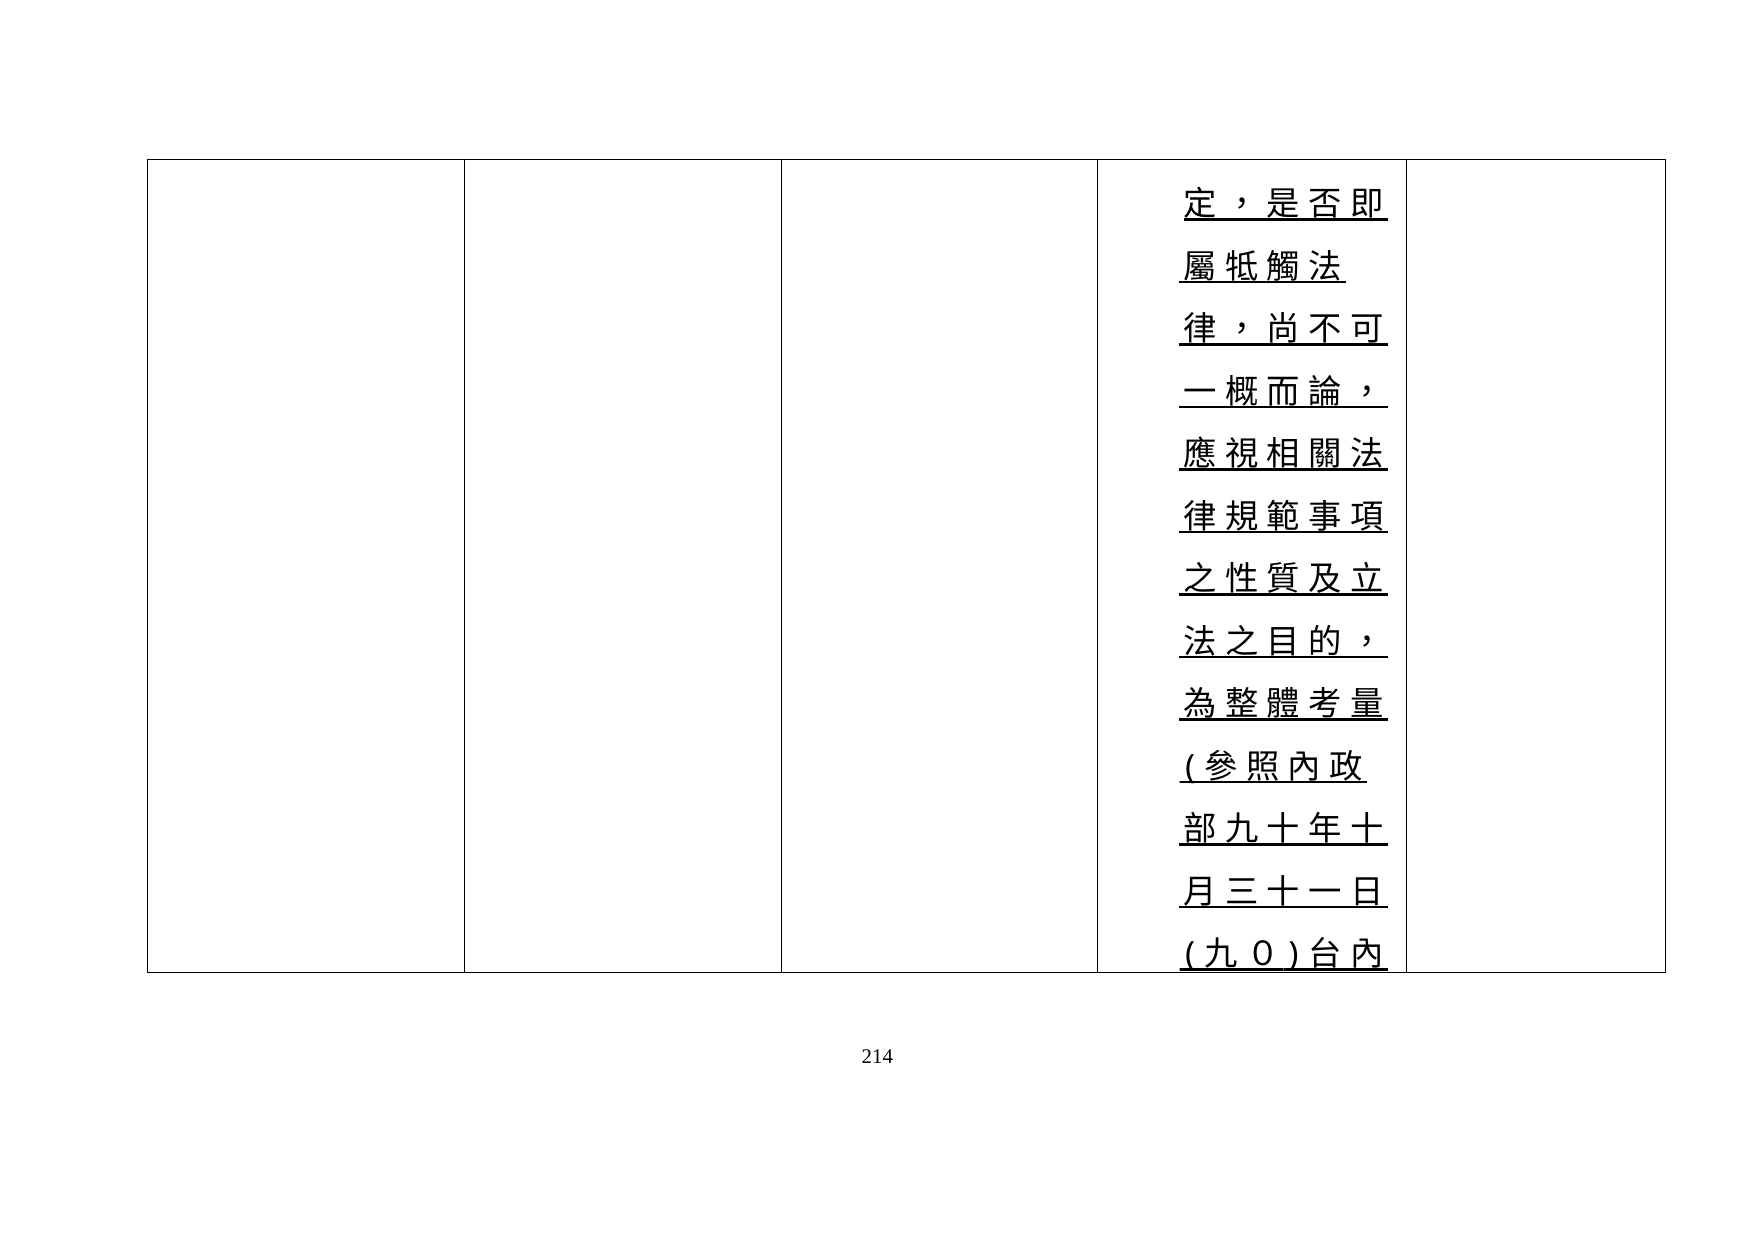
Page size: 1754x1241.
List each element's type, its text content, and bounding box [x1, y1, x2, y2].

table_cell [1407, 160, 1665, 972]
table_cell 定，是否即屬牴觸法律，尚不可一概而論，應視相關法律規範事項之性質及立法之目的，為整體考量(參照內政部九十年十月三十一日(九０)台內 [1098, 160, 1406, 972]
table_cell [465, 160, 781, 972]
table_cell [782, 160, 1097, 972]
table_cell [148, 160, 464, 972]
